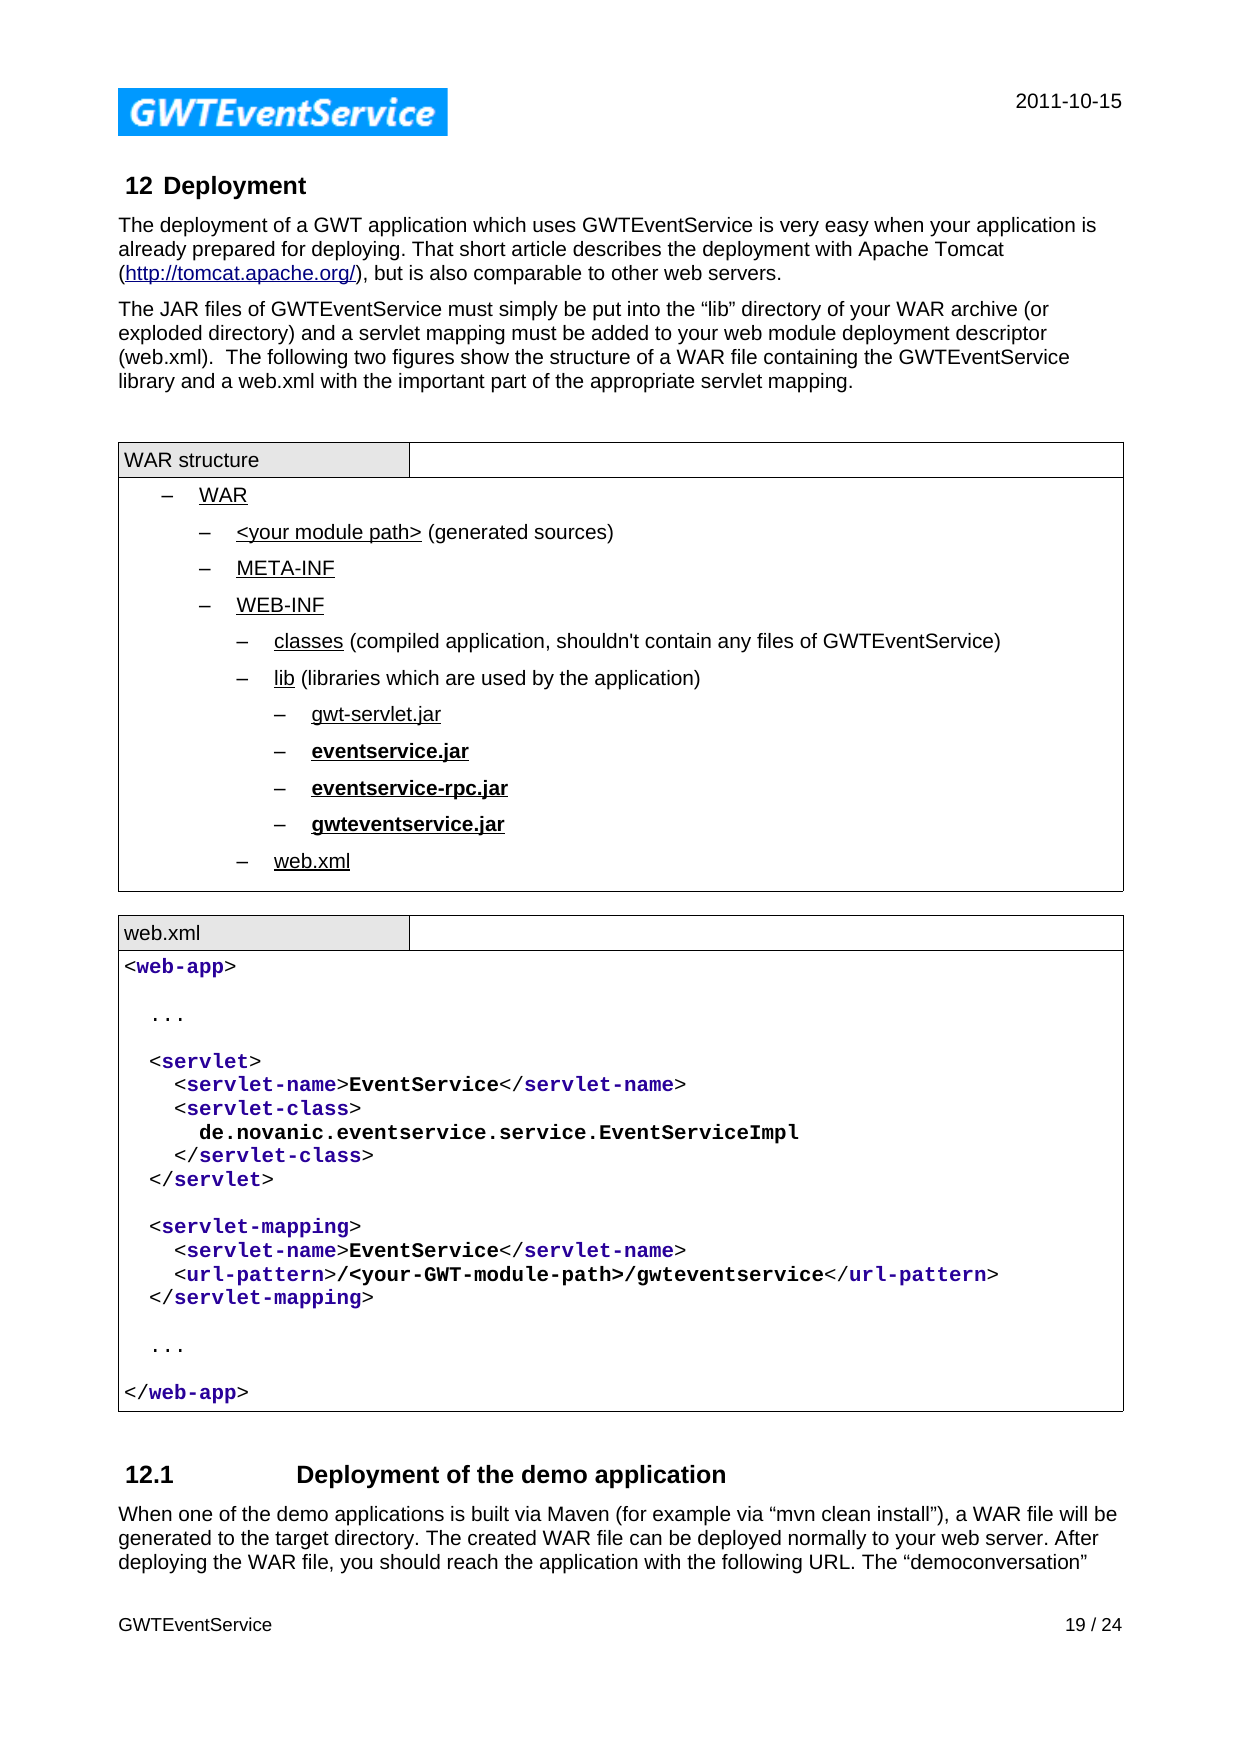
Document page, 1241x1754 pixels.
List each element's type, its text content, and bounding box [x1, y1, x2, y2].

subtitle Deployment [118, 171, 1122, 200]
picture [118, 88, 448, 136]
table_cell <web-app> ... <servlet> <servlet-name>EventService</servlet-name> <servlet-class> de.novanic.eventservice.service.EventServiceImpl </servlet-class> </servlet> <servlet-mapping> <servlet-name>EventService</servlet-name> <url-pattern>/<your-GWT-module-path>/gwteventservice</url-pattern> </servlet-mapping> ... </web-app> [119, 951, 1123, 1411]
table_header WAR structure [119, 443, 409, 477]
table_header web.xml [119, 916, 409, 950]
text The deployment of a GWT application which uses GWTEventService is very easy when your application is already prepared for deploying. That short article describes the deployment with Apache Tomcat (http://tomcat.apache.org/), but is also comparable to other web servers. [118, 212, 1122, 284]
text When one of the demo applications is built via Maven (for example via “mvn clean install”), a WAR file will be generated to the target directory. The created WAR file can be deployed normally to your web server. After deploying the WAR file, you should reach the application with the following URL. The “democonversation” [118, 1502, 1122, 1573]
text The JAR files of GWTEventService must simply be put into the “lib” directory of your WAR archive (or exploded directory) and a servlet mapping must be added to your web module deployment descriptor (web.xml). The following two figures show the structure of a WAR file containing the GWTEventService library and a web.xml with the important part of the appropriate servlet mapping. [118, 297, 1122, 393]
table_header [410, 916, 1123, 950]
table_header [410, 443, 1123, 477]
table_cell WAR <your module path> (generated sources) META-INF WEB-INF classes (compiled application, shouldn't contain any files of GWTEventService) lib (libraries which are used by the application) gwt-servlet.jar eventservice.jar eventservice-rpc.jar gwteventservice.jar web.xml [119, 478, 1123, 891]
subtitle Deployment of the demo application [118, 1460, 1122, 1489]
